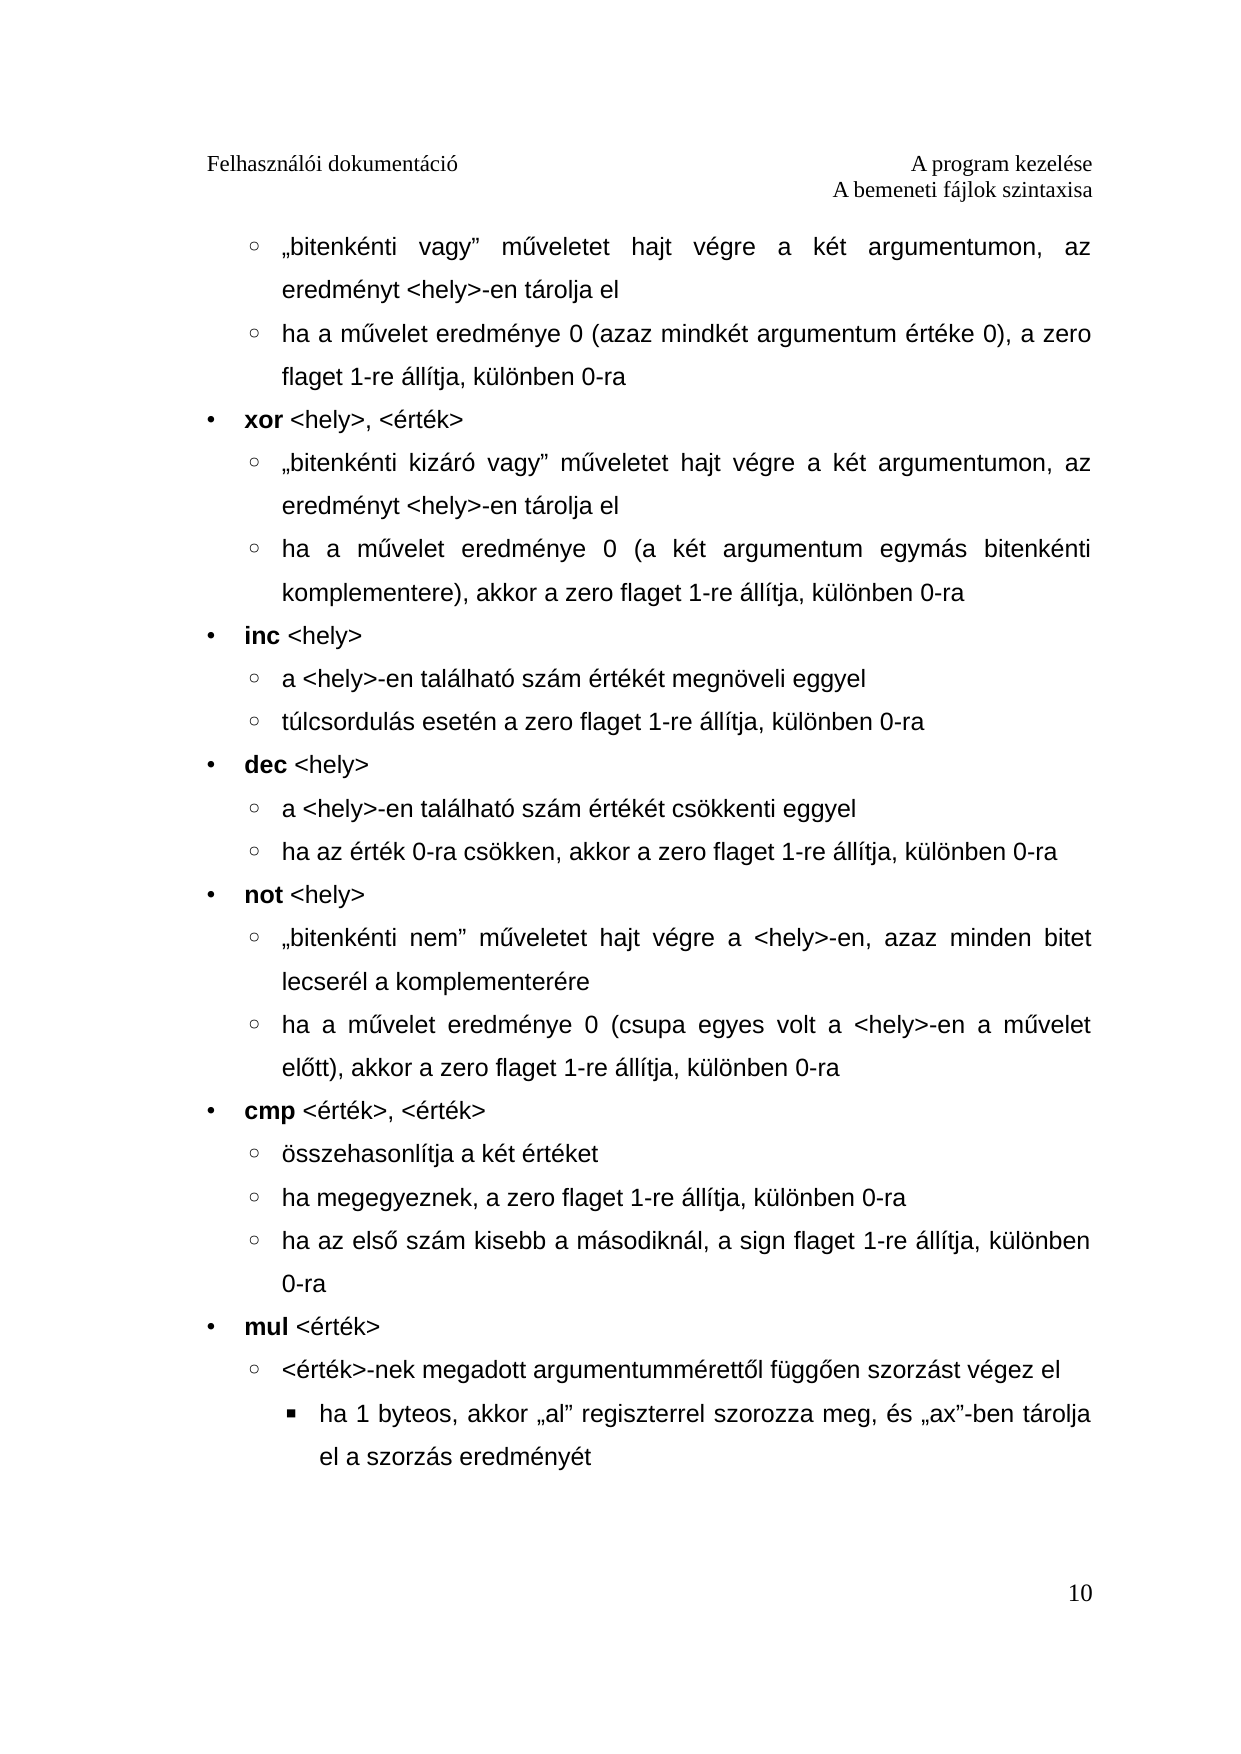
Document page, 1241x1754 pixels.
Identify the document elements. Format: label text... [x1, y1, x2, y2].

list dec <hely> [207, 751, 1093, 779]
list ha a művelet eredménye 0 (azaz mindkét argumentum értéke 0), a zero flaget 1-re állítja, különben 0-ra [244, 318, 1093, 391]
list „bitenkénti kizáró vagy” műveletet hajt végre a két argumentumon, az eredményt <hely>-en tárolja el [244, 448, 1093, 520]
list ha 1 byteos, akkor „al” regiszterrel szorozza meg, és „ax”-ben tárolja el a szorzás eredményét [282, 1399, 1093, 1471]
list ha a művelet eredménye 0 (a két argumentum egymás bitenkénti komplementere), akkor a zero flaget 1-re állítja, különben 0-ra [244, 534, 1093, 606]
list összehasonlítja a két értéket [244, 1139, 1093, 1168]
list ha megegyeznek, a zero flaget 1-re állítja, különben 0-ra [244, 1183, 1093, 1211]
list not <hely> [207, 880, 1093, 909]
list a <hely>-en található szám értékét megnöveli eggyel [244, 664, 1093, 693]
list xor <hely>, <érték> [207, 405, 1093, 434]
list „bitenkénti nem” műveletet hajt végre a <hely>-en, azaz minden bitet lecserél a komplementerére [244, 923, 1093, 995]
list inc <hely> [207, 621, 1093, 650]
list cmp <érték>, <érték> [207, 1096, 1093, 1125]
list ha az első szám kisebb a másodiknál, a sign flaget 1-re állítja, különben 0-ra [244, 1226, 1093, 1298]
list mul <érték> [207, 1312, 1093, 1341]
list a <hely>-en található szám értékét csökkenti eggyel [244, 794, 1093, 823]
list túlcsordulás esetén a zero flaget 1-re állítja, különben 0-ra [244, 707, 1093, 736]
list ha a művelet eredménye 0 (csupa egyes volt a <hely>-en a művelet előtt), akkor a zero flaget 1-re állítja, különben 0-ra [244, 1010, 1093, 1082]
list ha az érték 0-ra csökken, akkor a zero flaget 1-re állítja, különben 0-ra [244, 837, 1093, 866]
list „bitenkénti vagy” műveletet hajt végre a két argumentumon, az eredményt <hely>-en tárolja el [244, 232, 1093, 304]
list <érték>-nek megadott argumentummérettől függően szorzást végez el [244, 1355, 1093, 1384]
